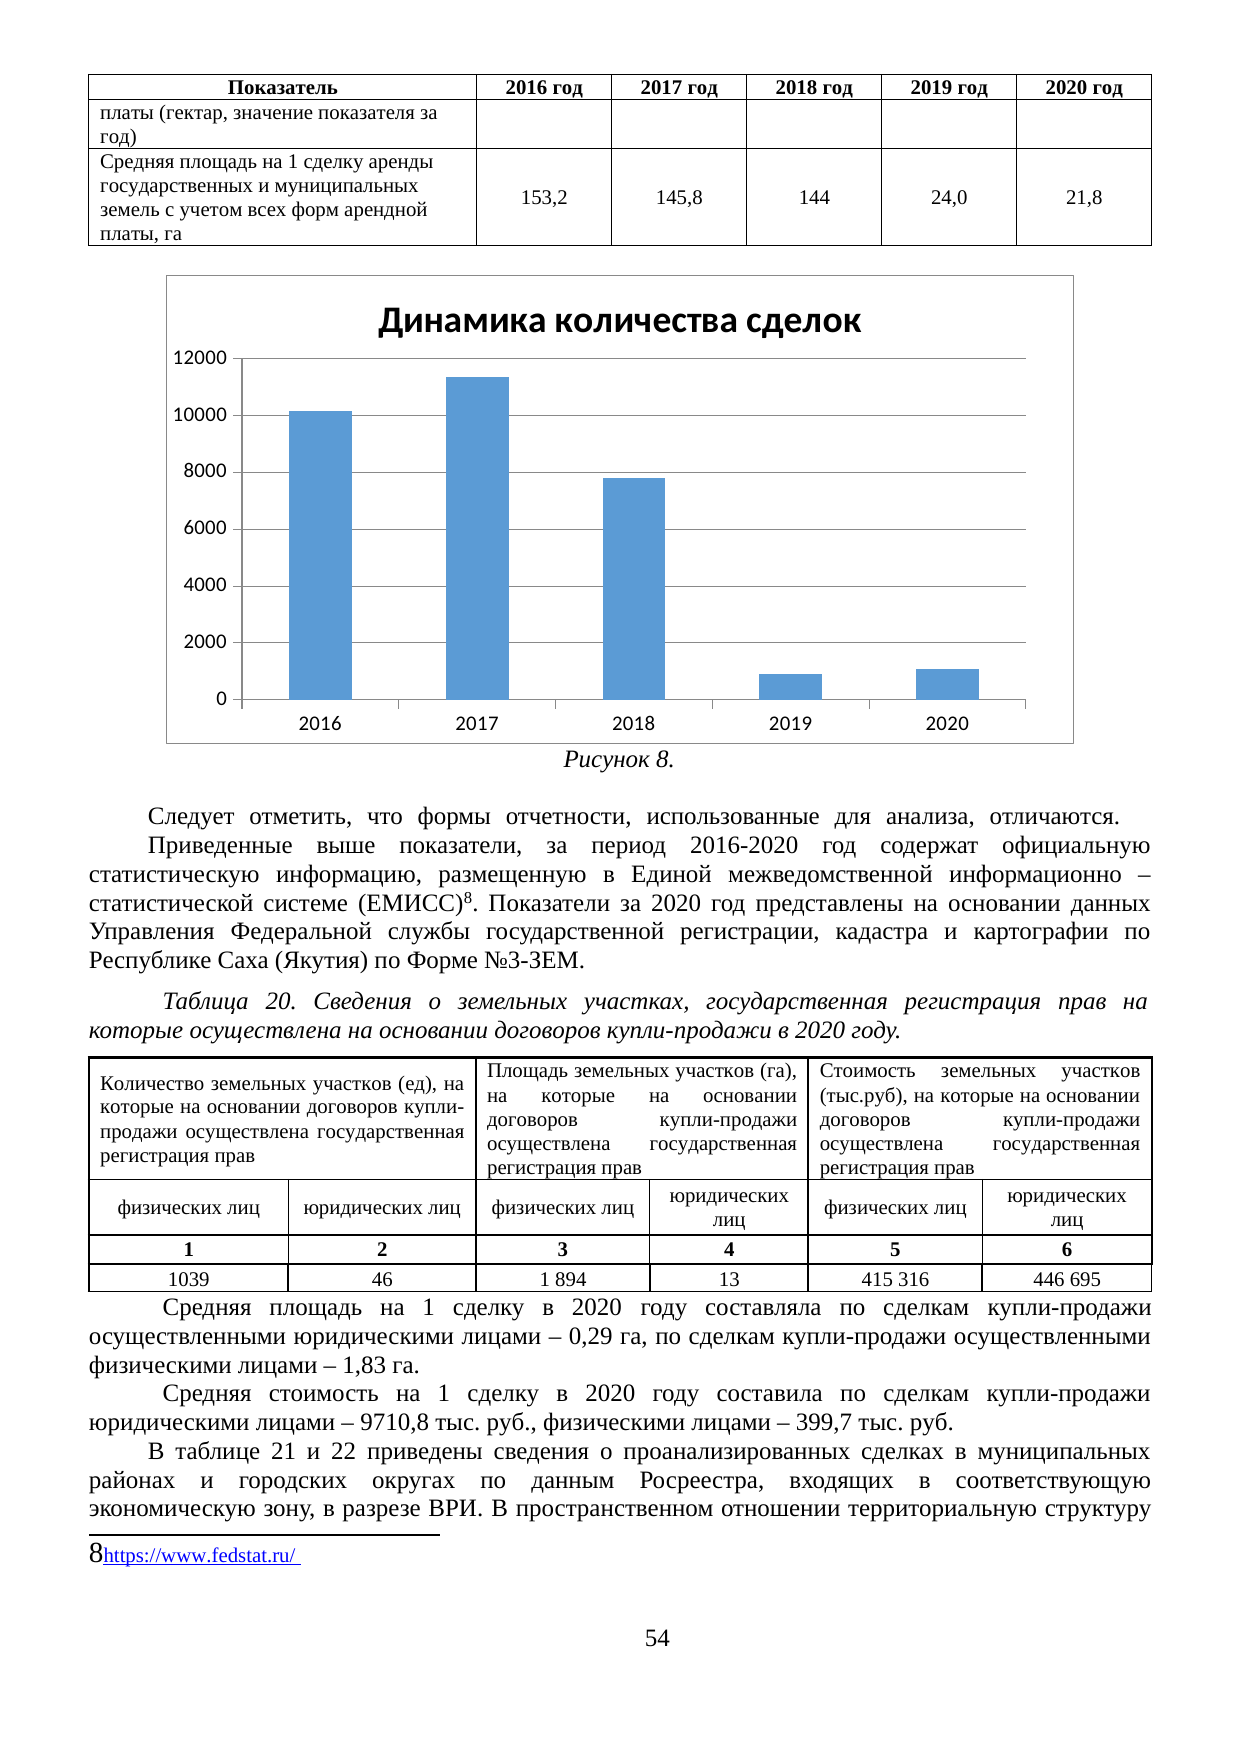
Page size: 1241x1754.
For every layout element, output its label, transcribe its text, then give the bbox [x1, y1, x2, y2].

table_cell 46 [289, 1265, 475, 1291]
table_cell 5 [809, 1236, 982, 1263]
table_header Показатель [89, 75, 476, 99]
table_cell [1017, 100, 1151, 148]
table_cell платы (гектар, значение показателя за год) [89, 100, 476, 148]
table_cell 145,8 [612, 149, 746, 245]
table_cell юридических лиц [983, 1180, 1151, 1233]
table_cell Средняя площадь на 1 сделку аренды государственных и муниципальных земель с учетом всех форм арендной платы, га [89, 149, 476, 245]
table_cell [747, 100, 881, 148]
table_header 2016 год [477, 75, 611, 99]
table_cell 1 894 [477, 1265, 649, 1291]
table_header 2019 год [882, 75, 1016, 99]
text https://www.fedstat.ru/ [89, 1535, 1152, 1568]
table_header Стоимость земельных участков (тыс.руб), на которые на основании договоров купли-продажи осуществлена государственная регистрация прав [809, 1059, 1151, 1179]
text Следует отметить, что формы отчетности, использованные для анализа, отличаются. Приведенные выше показатели, за период 2016-2020 год содержат официальную статистическую информацию, размещенную в Единой межведомственной информационно – статистической системе (ЕМИСС). Показатели за 2020 год представлены на основании данных Управления Федеральной службы государственной регистрации, кадастра и картографии по Республике Саха (Якутия) по Форме №3-ЗЕМ. [89, 801, 1152, 974]
table_cell 4 [650, 1236, 807, 1263]
table_header 2020 год [1017, 75, 1151, 99]
table_cell 144 [747, 149, 881, 245]
table_cell 24,0 [882, 149, 1016, 245]
table_cell 3 [477, 1236, 649, 1263]
table_cell 2 [289, 1236, 475, 1263]
table_cell юридических лиц [289, 1180, 475, 1233]
table_cell [612, 100, 746, 148]
table_cell 446 695 [983, 1265, 1151, 1291]
text В таблице 21 и 22 приведены сведения о проанализированных сделках в муниципальных районах и городских округах по данным Росреестра, входящих в соответствующую экономическую зону, в разрезе ВРИ. В пространственном отношении территориальную структуру [89, 1436, 1152, 1522]
table_cell 13 [651, 1265, 807, 1291]
text Таблица 20. Сведения о земельных участках, государственная регистрация прав на которые осуществлена на основании договоров купли-продажи в 2020 году. [89, 986, 1152, 1044]
table_cell 1039 [90, 1265, 287, 1291]
table_cell юридических лиц [650, 1180, 807, 1233]
table_cell 153,2 [477, 149, 611, 245]
table_header 2018 год [747, 75, 881, 99]
table_header 2017 год [612, 75, 746, 99]
table_header Площадь земельных участков (га), на которые на основании договоров купли-продажи осуществлена государственная регистрация прав [477, 1059, 807, 1179]
table_cell 21,8 [1017, 149, 1151, 245]
table_cell физических лиц [809, 1180, 982, 1233]
table_cell [477, 100, 611, 148]
table_cell 415 316 [809, 1265, 981, 1291]
table_cell 1 [90, 1236, 288, 1263]
table_cell [882, 100, 1016, 148]
text Средняя стоимость на 1 сделку в 2020 году составила по сделкам купли-продажи юридическими лицами – 9710,8 тыс. руб., физическими лицами – 399,7 тыс. руб. [89, 1378, 1152, 1436]
table_cell физических лиц [477, 1180, 649, 1233]
table_cell физических лиц [90, 1180, 288, 1233]
table_header Количество земельных участков (ед), на которые на основании договоров купли-продажи осуществлена государственная регистрация прав [90, 1059, 475, 1179]
text Средняя площадь на 1 сделку в 2020 году составляла по сделкам купли-продажи осуществленными юридическими лицами – 0,29 га, по сделкам купли-продажи осуществленными физическими лицами – 1,83 га. [89, 1292, 1152, 1378]
table_cell 6 [983, 1236, 1151, 1263]
text Рисунок 8. [89, 744, 1152, 773]
